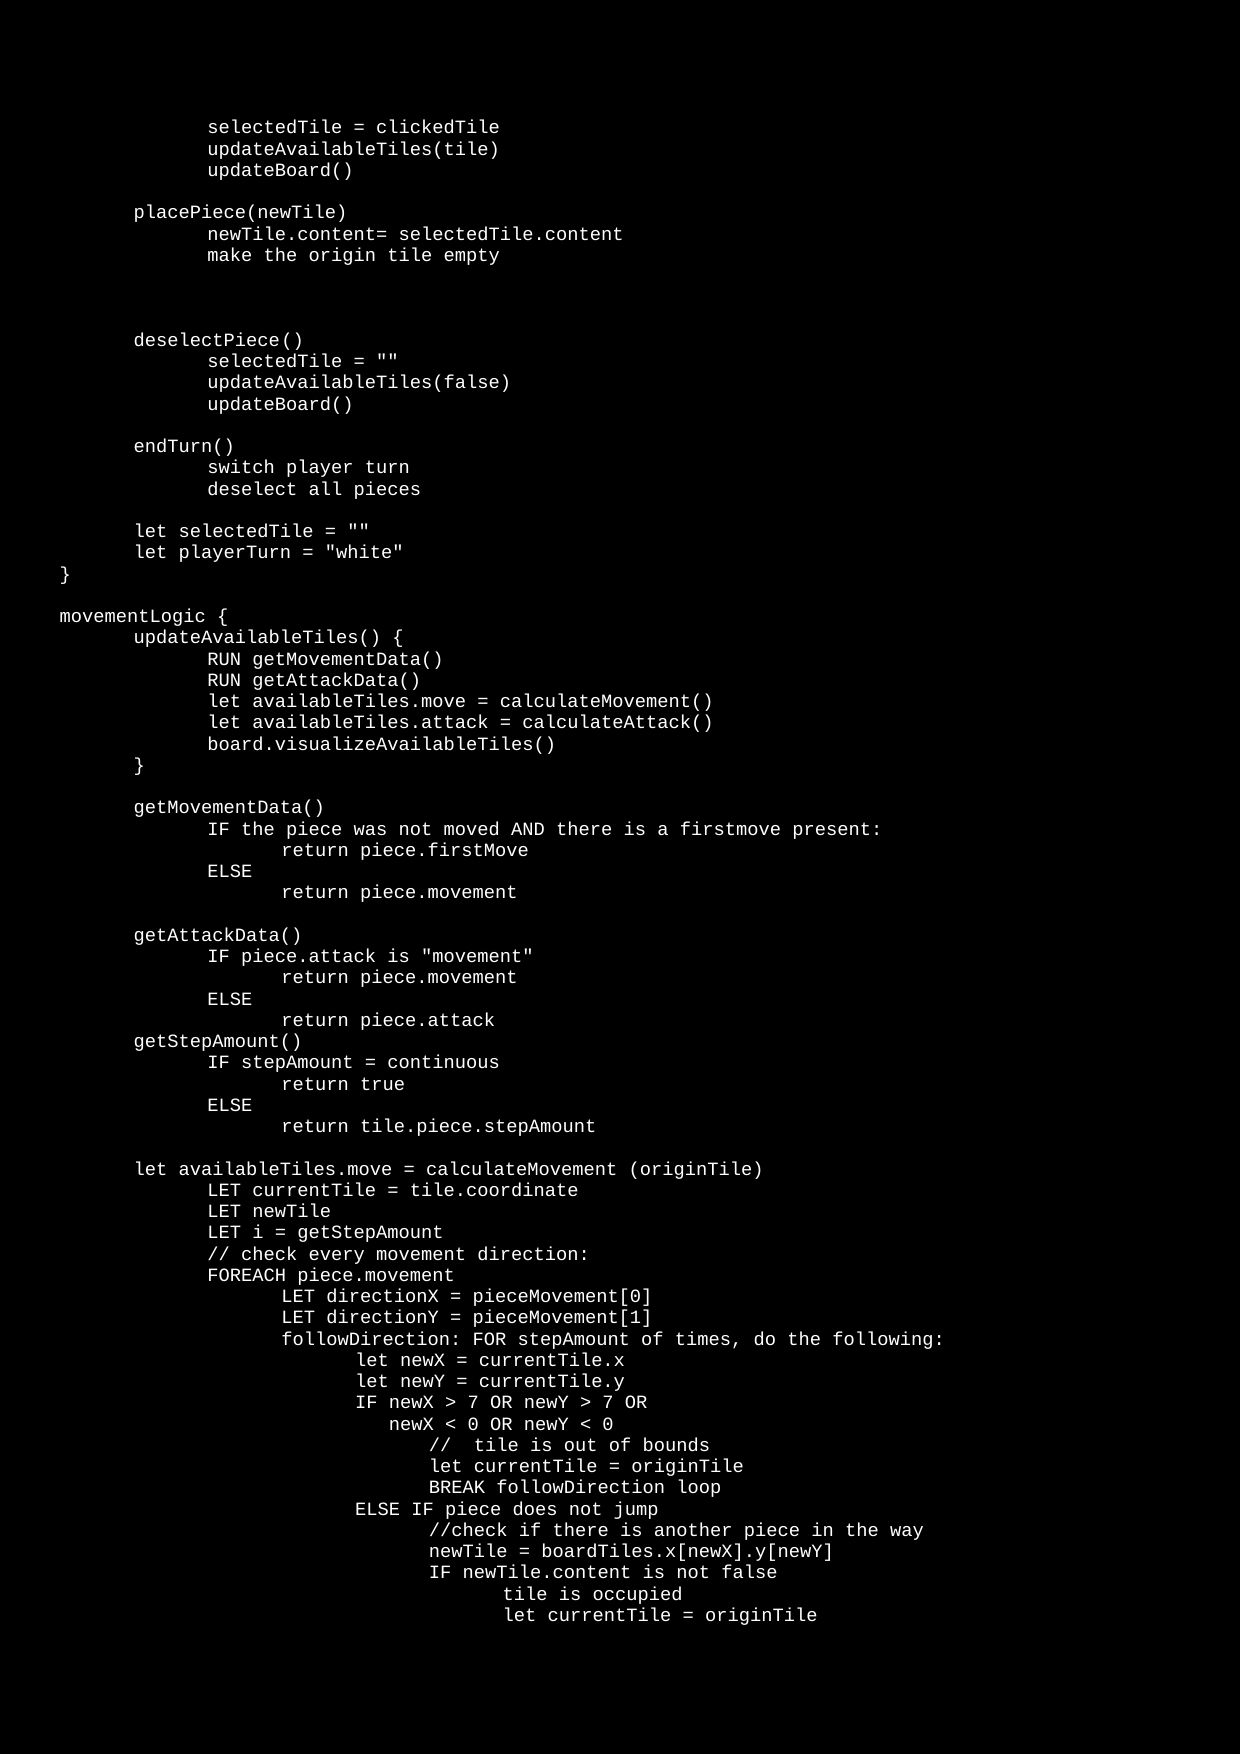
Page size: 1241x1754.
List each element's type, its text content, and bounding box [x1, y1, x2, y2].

text return piece.firstMove [59, 841, 1240, 862]
text ELSE [59, 1096, 1240, 1117]
text LET newTile [59, 1202, 1240, 1223]
text LET i = getStepAmount [59, 1223, 1240, 1244]
text newTile.content= selectedTile.content [59, 224, 1240, 246]
text selectedTile = "" [59, 352, 1240, 373]
text return tile.piece.stepAmount [59, 1117, 1240, 1138]
text ELSE [59, 989, 1240, 1011]
text deselect all pieces [59, 479, 1240, 501]
text IF piece.attack is "movement" [59, 947, 1240, 968]
text selectedTile = clickedTile [59, 118, 1240, 139]
text return piece.attack [59, 1011, 1240, 1032]
text } [59, 564, 1240, 586]
text IF newTile.content is not false [59, 1563, 1240, 1584]
text return true [59, 1074, 1240, 1096]
text let newX = currentTile.x [59, 1351, 1240, 1372]
text return piece.movement [59, 883, 1240, 904]
text LET directionY = pieceMovement[1] [59, 1308, 1240, 1329]
text // check every movement direction: [59, 1244, 1240, 1266]
text let selectedTile = "" [59, 522, 1240, 543]
text RUN getMovementData() [59, 649, 1240, 671]
text updateAvailableTiles(false) [59, 373, 1240, 394]
text make the origin tile empty [59, 246, 1240, 267]
text let currentTile = originTile [59, 1606, 1240, 1627]
text FOREACH piece.movement [59, 1266, 1240, 1287]
text getAttackData() [59, 926, 1240, 947]
text newTile = boardTiles.x[newX].y[newY] [59, 1542, 1240, 1563]
text let playerTurn = "white" [59, 543, 1240, 564]
text let newY = currentTile.y [59, 1372, 1240, 1393]
text getStepAmount() [59, 1032, 1240, 1053]
text let availableTiles.attack = calculateAttack() [59, 713, 1240, 734]
text switch player turn [59, 458, 1240, 479]
text endTurn() [59, 437, 1240, 458]
text board.visualizeAvailableTiles() [59, 734, 1240, 756]
text LET currentTile = tile.coordinate [59, 1181, 1240, 1202]
text updateBoard() [59, 394, 1240, 416]
text ELSE IF piece does not jump [59, 1499, 1240, 1521]
text let currentTile = originTile [59, 1457, 1240, 1478]
text // tile is out of bounds [59, 1436, 1240, 1457]
text placePiece(newTile) [59, 203, 1240, 224]
text updateBoard() [59, 161, 1240, 182]
text getMovementData() [59, 798, 1240, 819]
text IF newX > 7 OR newY > 7 OR [59, 1393, 1240, 1414]
text //check if there is another piece in the way [59, 1521, 1240, 1542]
text RUN getAttackData() [59, 671, 1240, 692]
text let availableTiles.move = calculateMovement() [59, 692, 1240, 713]
text updateAvailableTiles(tile) [59, 139, 1240, 161]
text return piece.movement [59, 968, 1240, 989]
text BREAK followDirection loop [59, 1478, 1240, 1499]
text ELSE [59, 862, 1240, 883]
text newX < 0 OR newY < 0 [59, 1414, 1240, 1436]
text movementLogic { [59, 607, 1240, 628]
text followDirection: FOR stepAmount of times, do the following: [59, 1329, 1240, 1351]
text let availableTiles.move = calculateMovement (originTile) [59, 1159, 1240, 1181]
text IF the piece was not moved AND there is a firstmove present: [59, 819, 1240, 841]
text IF stepAmount = continuous [59, 1053, 1240, 1074]
text } [59, 756, 1240, 777]
text deselectPiece () [59, 331, 1240, 352]
text updateAvailableTiles() { [59, 628, 1240, 649]
text tile is occupied [59, 1584, 1240, 1606]
text LET directionX = pieceMovement[0] [59, 1287, 1240, 1308]
